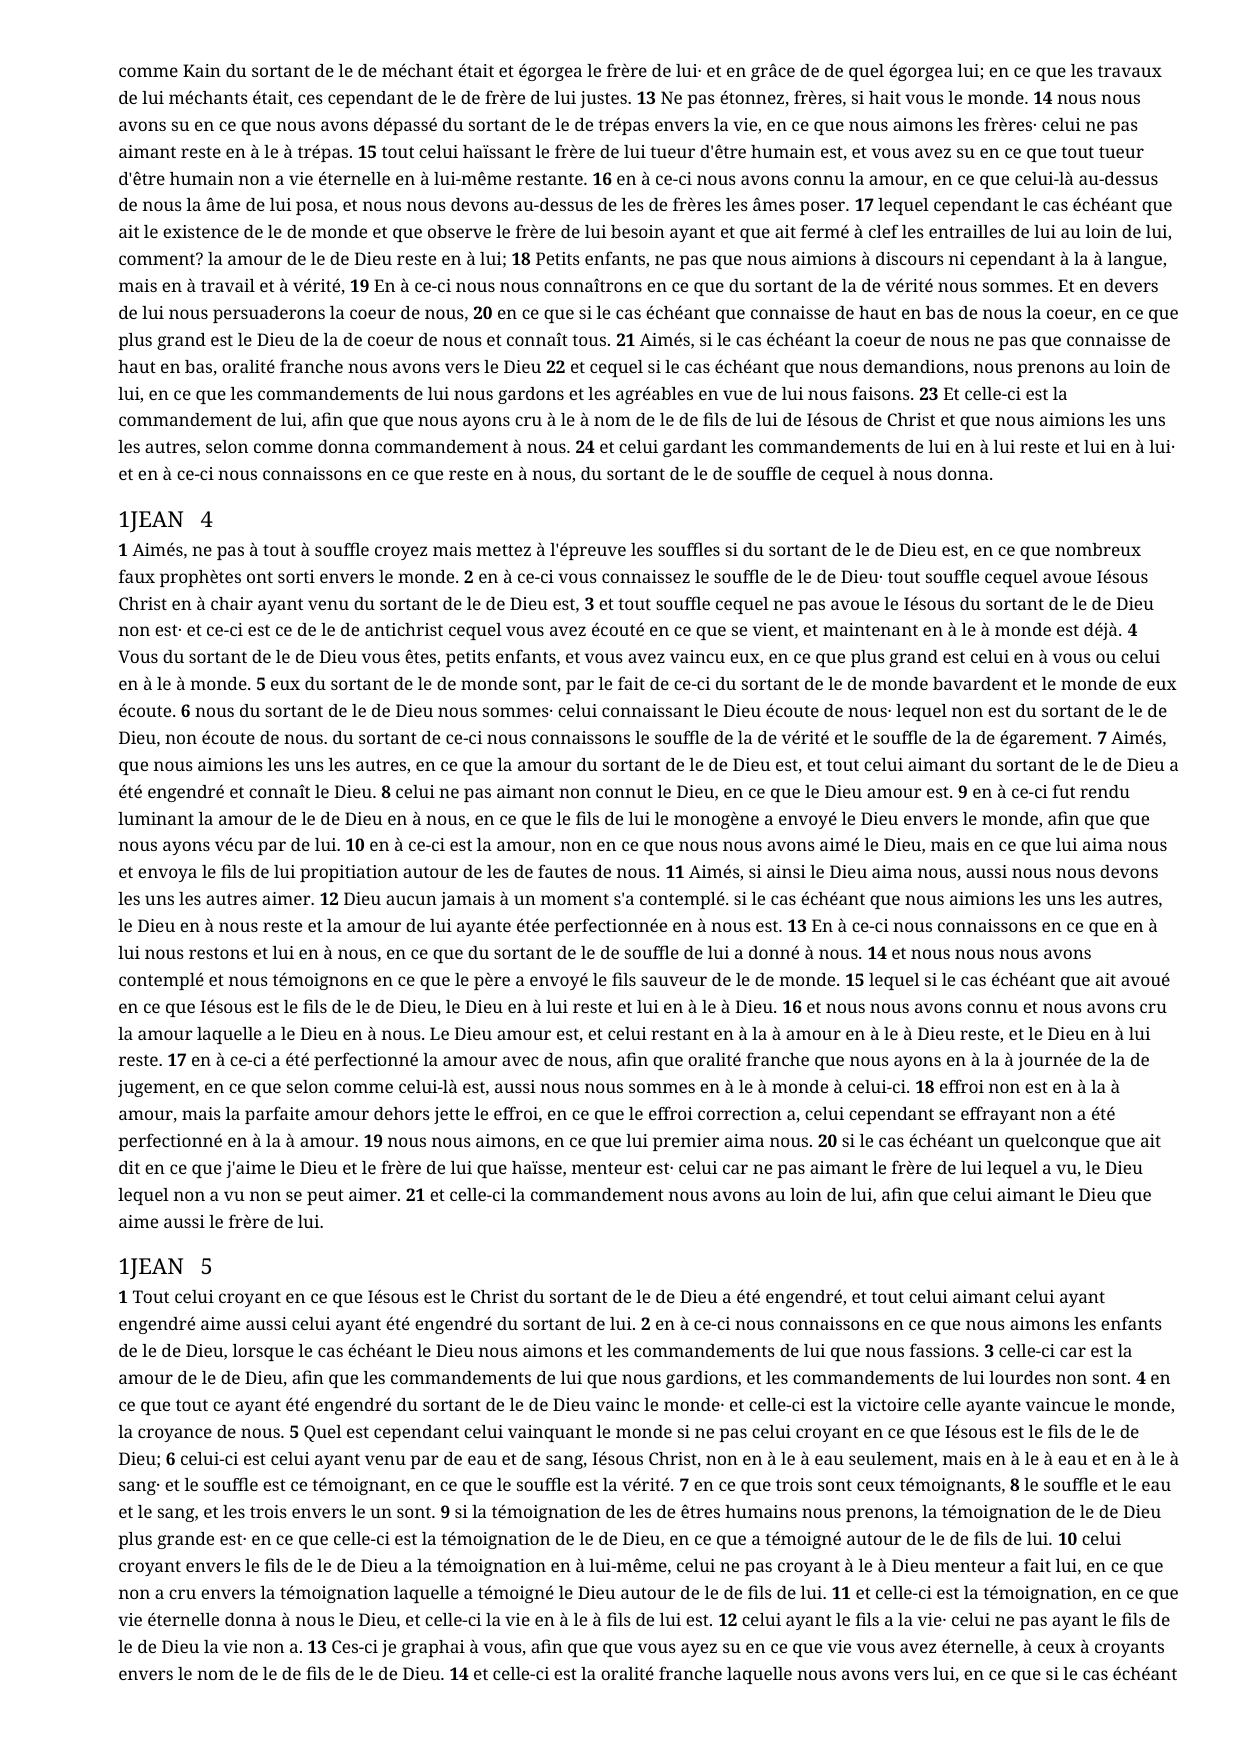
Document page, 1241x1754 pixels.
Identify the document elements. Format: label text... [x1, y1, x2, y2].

text 1JEAN 4 [118, 504, 1181, 533]
text 1 Tout celui croyant en ce que Iésous est le Christ du sortant de le de Dieu a été engendré, et tout celui aimant celui ayant engendré aime aussi celui ayant été engendré du sortant de lui. 2 en à ce-ci nous connaissons en ce que nous aimons les enfants de le de Dieu, lorsque le cas échéant le Dieu nous aimons et les commandements de lui que nous fassions. 3 celle-ci car est la amour de le de Dieu, afin que les commandements de lui que nous gardions, et les commandements de lui lourdes non sont. 4 en ce que tout ce ayant été engendré du sortant de le de Dieu vainc le monde· et celle-ci est la victoire celle ayante vaincue le monde, la croyance de nous. 5 Quel est cependant celui vainquant le monde si ne pas celui croyant en ce que Iésous est le fils de le de Dieu; 6 celui-ci est celui ayant venu par de eau et de sang, Iésous Christ, non en à le à eau seulement, mais en à le à eau et en à le à sang· et le souffle est ce témoignant, en ce que le souffle est la vérité. 7 en ce que trois sont ceux témoignants, 8 le souffle et le eau et le sang, et les trois envers le un sont. 9 si la témoignation de les de êtres humains nous prenons, la témoignation de le de Dieu plus grande est· en ce que celle-ci est la témoignation de le de Dieu, en ce que a témoigné autour de le de fils de lui. 10 celui croyant envers le fils de le de Dieu a la témoignation en à lui-même, celui ne pas croyant à le à Dieu menteur a fait lui, en ce que non a cru envers la témoignation laquelle a témoigné le Dieu autour de le de fils de lui. 11 et celle-ci est la témoignation, en ce que vie éternelle donna à nous le Dieu, et celle-ci la vie en à le à fils de lui est. 12 celui ayant le fils a la vie· celui ne pas ayant le fils de le de Dieu la vie non a. 13 Ces-ci je graphai à vous, afin que que vous ayez su en ce que vie vous avez éternelle, à ceux à croyants envers le nom de le de fils de le de Dieu. 14 et celle-ci est la oralité franche laquelle nous avons vers lui, en ce que si le cas échéant [118, 1285, 1181, 1685]
text 1JEAN 5 [118, 1251, 1181, 1281]
text 1 Aimés, ne pas à tout à souffle croyez mais mettez à l'épreuve les souffles si du sortant de le de Dieu est, en ce que nombreux faux prophètes ont sorti envers le monde. 2 en à ce-ci vous connaissez le souffle de le de Dieu· tout souffle cequel avoue Iésous Christ en à chair ayant venu du sortant de le de Dieu est, 3 et tout souffle cequel ne pas avoue le Iésous du sortant de le de Dieu non est· et ce-ci est ce de le de antichrist cequel vous avez écouté en ce que se vient, et maintenant en à le à monde est déjà. 4 Vous du sortant de le de Dieu vous êtes, petits enfants, et vous avez vaincu eux, en ce que plus grand est celui en à vous ou celui en à le à monde. 5 eux du sortant de le de monde sont, par le fait de ce-ci du sortant de le de monde bavardent et le monde de eux écoute. 6 nous du sortant de le de Dieu nous sommes· celui connaissant le Dieu écoute de nous· lequel non est du sortant de le de Dieu, non écoute de nous. du sortant de ce-ci nous connaissons le souffle de la de vérité et le souffle de la de égarement. 7 Aimés, que nous aimions les uns les autres, en ce que la amour du sortant de le de Dieu est, et tout celui aimant du sortant de le de Dieu a été engendré et connaît le Dieu. 8 celui ne pas aimant non connut le Dieu, en ce que le Dieu amour est. 9 en à ce-ci fut rendu luminant la amour de le de Dieu en à nous, en ce que le fils de lui le monogène a envoyé le Dieu envers le monde, afin que que nous ayons vécu par de lui. 10 en à ce-ci est la amour, non en ce que nous nous avons aimé le Dieu, mais en ce que lui aima nous et envoya le fils de lui propitiation autour de les de fautes de nous. 11 Aimés, si ainsi le Dieu aima nous, aussi nous nous devons les uns les autres aimer. 12 Dieu aucun jamais à un moment s'a contemplé. si le cas échéant que nous aimions les uns les autres, le Dieu en à nous reste et la amour de lui ayante étée perfectionnée en à nous est. 13 En à ce-ci nous connaissons en ce que en à lui nous restons et lui en à nous, en ce que du sortant de le de souffle de lui a donné à nous. 14 et nous nous nous avons contemplé et nous témoignons en ce que le père a envoyé le fils sauveur de le de monde. 15 lequel si le cas échéant que ait avoué en ce que Iésous est le fils de le de Dieu, le Dieu en à lui reste et lui en à le à Dieu. 16 et nous nous avons connu et nous avons cru la amour laquelle a le Dieu en à nous. Le Dieu amour est, et celui restant en à la à amour en à le à Dieu reste, et le Dieu en à lui reste. 17 en à ce-ci a été perfectionné la amour avec de nous, afin que oralité franche que nous ayons en à la à journée de la de jugement, en ce que selon comme celui-là est, aussi nous nous sommes en à le à monde à celui-ci. 18 effroi non est en à la à amour, mais la parfaite amour dehors jette le effroi, en ce que le effroi correction a, celui cependant se effrayant non a été perfectionné en à la à amour. 19 nous nous aimons, en ce que lui premier aima nous. 20 si le cas échéant un quelconque que ait dit en ce que j'aime le Dieu et le frère de lui que haïsse, menteur est· celui car ne pas aimant le frère de lui lequel a vu, le Dieu lequel non a vu non se peut aimer. 21 et celle-ci la commandement nous avons au loin de lui, afin que celui aimant le Dieu que aime aussi le frère de lui. [118, 538, 1181, 1233]
text comme Kain du sortant de le de méchant était et égorgea le frère de lui· et en grâce de de quel égorgea lui; en ce que les travaux de lui méchants était, ces cependant de le de frère de lui justes. 13 Ne pas étonnez, frères, si hait vous le monde. 14 nous nous avons su en ce que nous avons dépassé du sortant de le de trépas envers la vie, en ce que nous aimons les frères· celui ne pas aimant reste en à le à trépas. 15 tout celui haïssant le frère de lui tueur d'être humain est, et vous avez su en ce que tout tueur d'être humain non a vie éternelle en à lui-même restante. 16 en à ce-ci nous avons connu la amour, en ce que celui-là au-dessus de nous la âme de lui posa, et nous nous devons au-dessus de les de frères les âmes poser. 17 lequel cependant le cas échéant que ait le existence de le de monde et que observe le frère de lui besoin ayant et que ait fermé à clef les entrailles de lui au loin de lui, comment? la amour de le de Dieu reste en à lui; 18 Petits enfants, ne pas que nous aimions à discours ni cependant à la à langue, mais en à travail et à vérité, 19 En à ce-ci nous nous connaîtrons en ce que du sortant de la de vérité nous sommes. Et en devers de lui nous persuaderons la coeur de nous, 20 en ce que si le cas échéant que connaisse de haut en bas de nous la coeur, en ce que plus grand est le Dieu de la de coeur de nous et connaît tous. 21 Aimés, si le cas échéant la coeur de nous ne pas que connaisse de haut en bas, oralité franche nous avons vers le Dieu 22 et cequel si le cas échéant que nous demandions, nous prenons au loin de lui, en ce que les commandements de lui nous gardons et les agréables en vue de lui nous faisons. 23 Et celle-ci est la commandement de lui, afin que que nous ayons cru à le à nom de le de fils de lui de Iésous de Christ et que nous aimions les uns les autres, selon comme donna commandement à nous. 24 et celui gardant les commandements de lui en à lui reste et lui en à lui· et en à ce-ci nous connaissons en ce que reste en à nous, du sortant de le de souffle de cequel à nous donna. [118, 59, 1181, 486]
